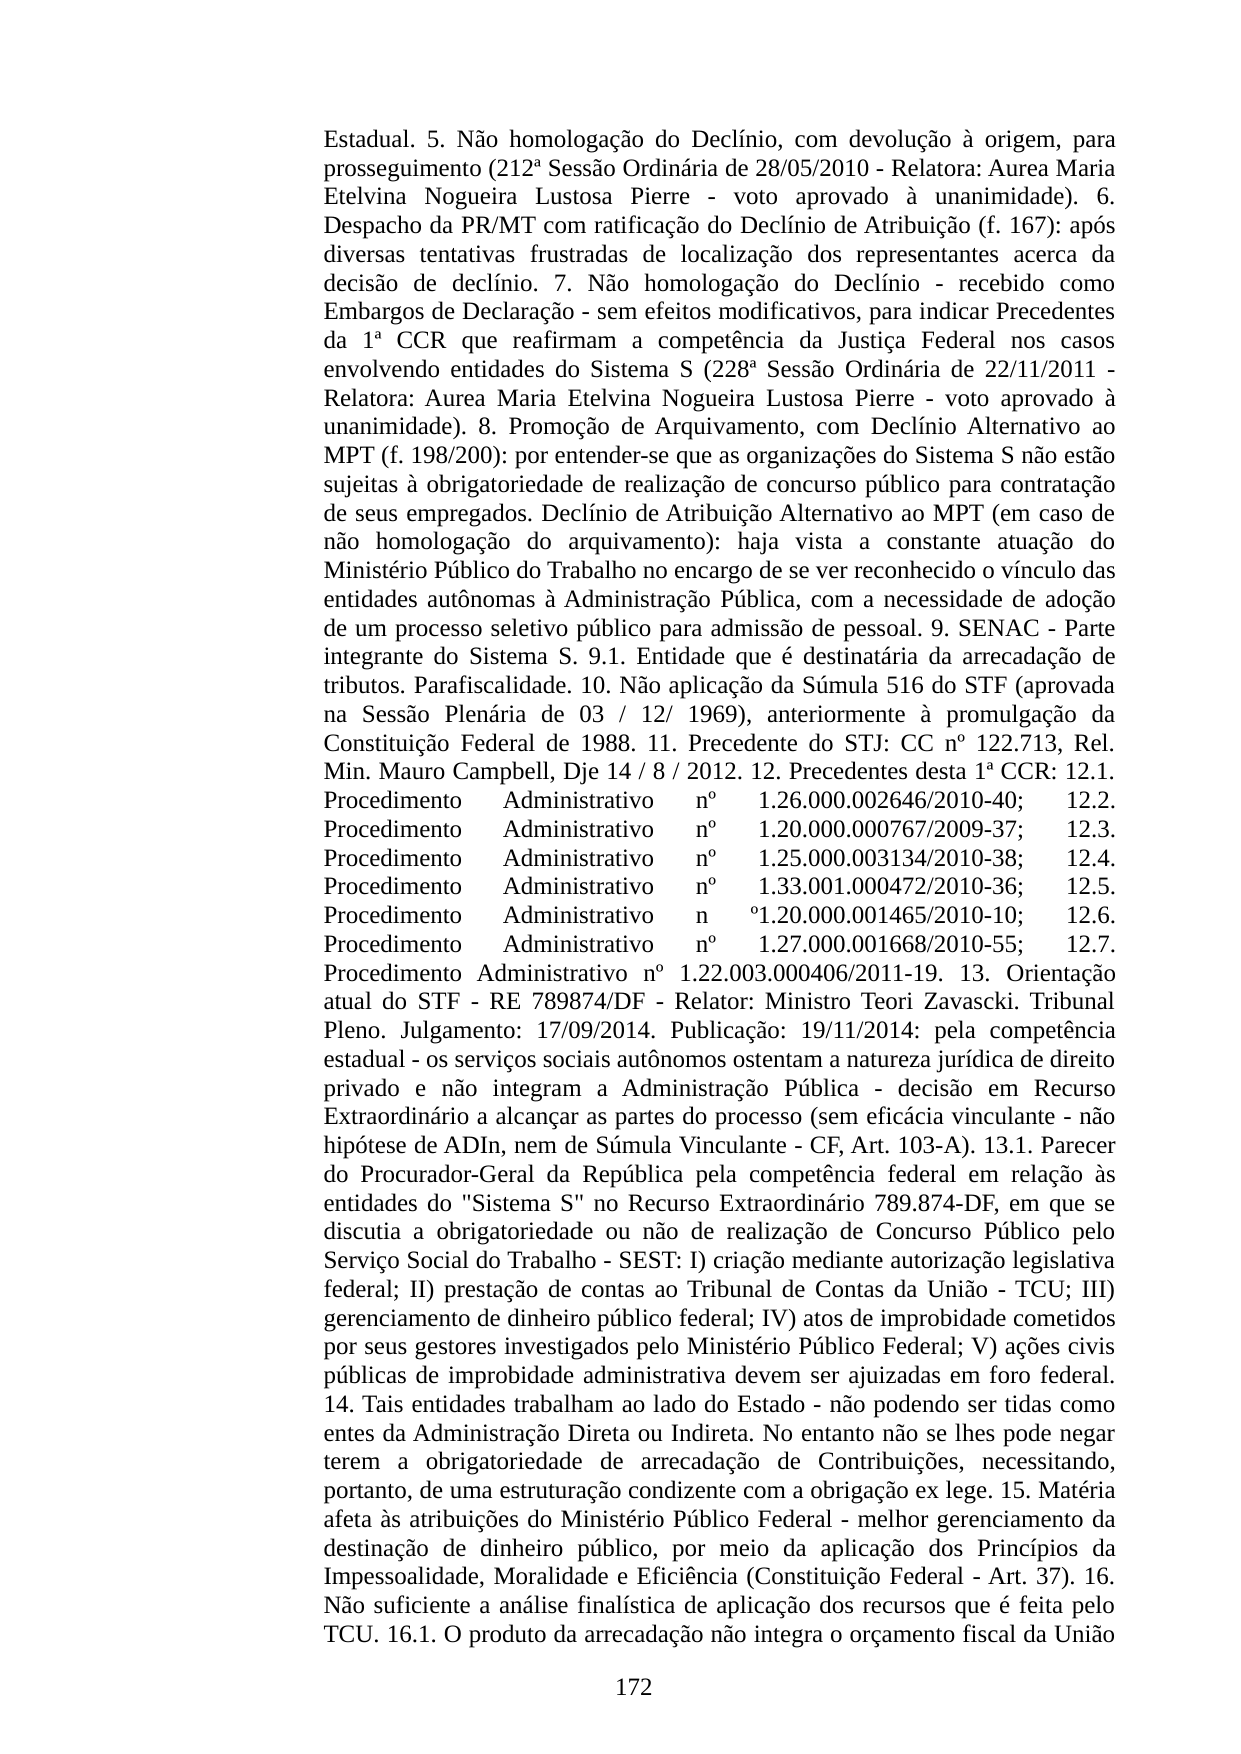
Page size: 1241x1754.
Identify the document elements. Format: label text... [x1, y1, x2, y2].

table_cell [200, 118, 318, 1653]
table_cell Estadual. 5. Não homologação do Declínio, com devolução à origem, para prosseguimento (212ª Sessão Ordinária de 28/05/2010 - Relatora: Aurea Maria Etelvina Nogueira Lustosa Pierre - voto aprovado à unanimidade). 6. Despacho da PR/MT com ratificação do Declínio de Atribuição (f. 167): após diversas tentativas frustradas de localização dos representantes acerca da decisão de declínio. 7. Não homologação do Declínio - recebido como Embargos de Declaração - sem efeitos modificativos, para indicar Precedentes da 1ª CCR que reafirmam a competência da Justiça Federal nos casos envolvendo entidades do Sistema S (228ª Sessão Ordinária de 22/11/2011 - Relatora: Aurea Maria Etelvina Nogueira Lustosa Pierre - voto aprovado à unanimidade). 8. Promoção de Arquivamento, com Declínio Alternativo ao MPT (f. 198/200): por entender-se que as organizações do Sistema S não estão sujeitas à obrigatoriedade de realização de concurso público para contratação de seus empregados. Declínio de Atribuição Alternativo ao MPT (em caso de não homologação do arquivamento): haja vista a constante atuação do Ministério Público do Trabalho no encargo de se ver reconhecido o vínculo das entidades autônomas à Administração Pública, com a necessidade de adoção de um processo seletivo público para admissão de pessoal. 9. SENAC - Parte integrante do Sistema S. 9.1. Entidade que é destinatária da arrecadação de tributos. Parafiscalidade. 10. Não aplicação da Súmula 516 do STF (aprovada na Sessão Plenária de 03 / 12/ 1969), anteriormente à promulgação da Constituição Federal de 1988. 11. Precedente do STJ: CC nº 122.713, Rel. Min. Mauro Campbell, Dje 14 / 8 / 2012. 12. Precedentes desta 1ª CCR: 12.1. Procedimento Administrativo nº 1.26.000.002646/2010-40; 12.2. Procedimento Administrativo nº 1.20.000.000767/2009-37; 12.3. Procedimento Administrativo nº 1.25.000.003134/2010-38; 12.4. Procedimento Administrativo nº 1.33.001.000472/2010-36; 12.5. Procedimento Administrativo n º1.20.000.001465/2010-10; 12.6. Procedimento Administrativo nº 1.27.000.001668/2010-55; 12.7. Procedimento Administrativo nº 1.22.003.000406/2011-19. 13. Orientação atual do STF - RE 789874/DF - Relator: Ministro Teori Zavascki. Tribunal Pleno. Julgamento: 17/09/2014. Publicação: 19/11/2014: pela competência estadual - os serviços sociais autônomos ostentam a natureza jurídica de direito privado e não integram a Administração Pública - decisão em Recurso Extraordinário a alcançar as partes do processo (sem eficácia vinculante - não hipótese de ADIn, nem de Súmula Vinculante - CF, Art. 103-A). 13.1. Parecer do Procurador-Geral da República pela competência federal em relação às entidades do "Sistema S" no Recurso Extraordinário 789.874-DF, em que se discutia a obrigatoriedade ou não de realização de Concurso Público pelo Serviço Social do Trabalho - SEST: I) criação mediante autorização legislativa federal; II) prestação de contas ao Tribunal de Contas da União - TCU; III) gerenciamento de dinheiro público federal; IV) atos de improbidade cometidos por seus gestores investigados pelo Ministério Público Federal; V) ações civis públicas de improbidade administrativa devem ser ajuizadas em foro federal. 14. Tais entidades trabalham ao lado do Estado - não podendo ser tidas como entes da Administração Direta ou Indireta. No entanto não se lhes pode negar terem a obrigatoriedade de arrecadação de Contribuições, necessitando, portanto, de uma estruturação condizente com a obrigação ex lege. 15. Matéria afeta às atribuições do Ministério Público Federal - melhor gerenciamento da destinação de dinheiro público, por meio da aplicação dos Princípios da Impessoalidade, Moralidade e Eficiência (Constituição Federal - Art. 37). 16. Não suficiente a análise finalística de aplicação dos recursos que é feita pelo TCU. 16.1. O produto da arrecadação não integra o orçamento fiscal da União [318, 118, 1122, 1653]
table_cell [145, 118, 200, 1653]
